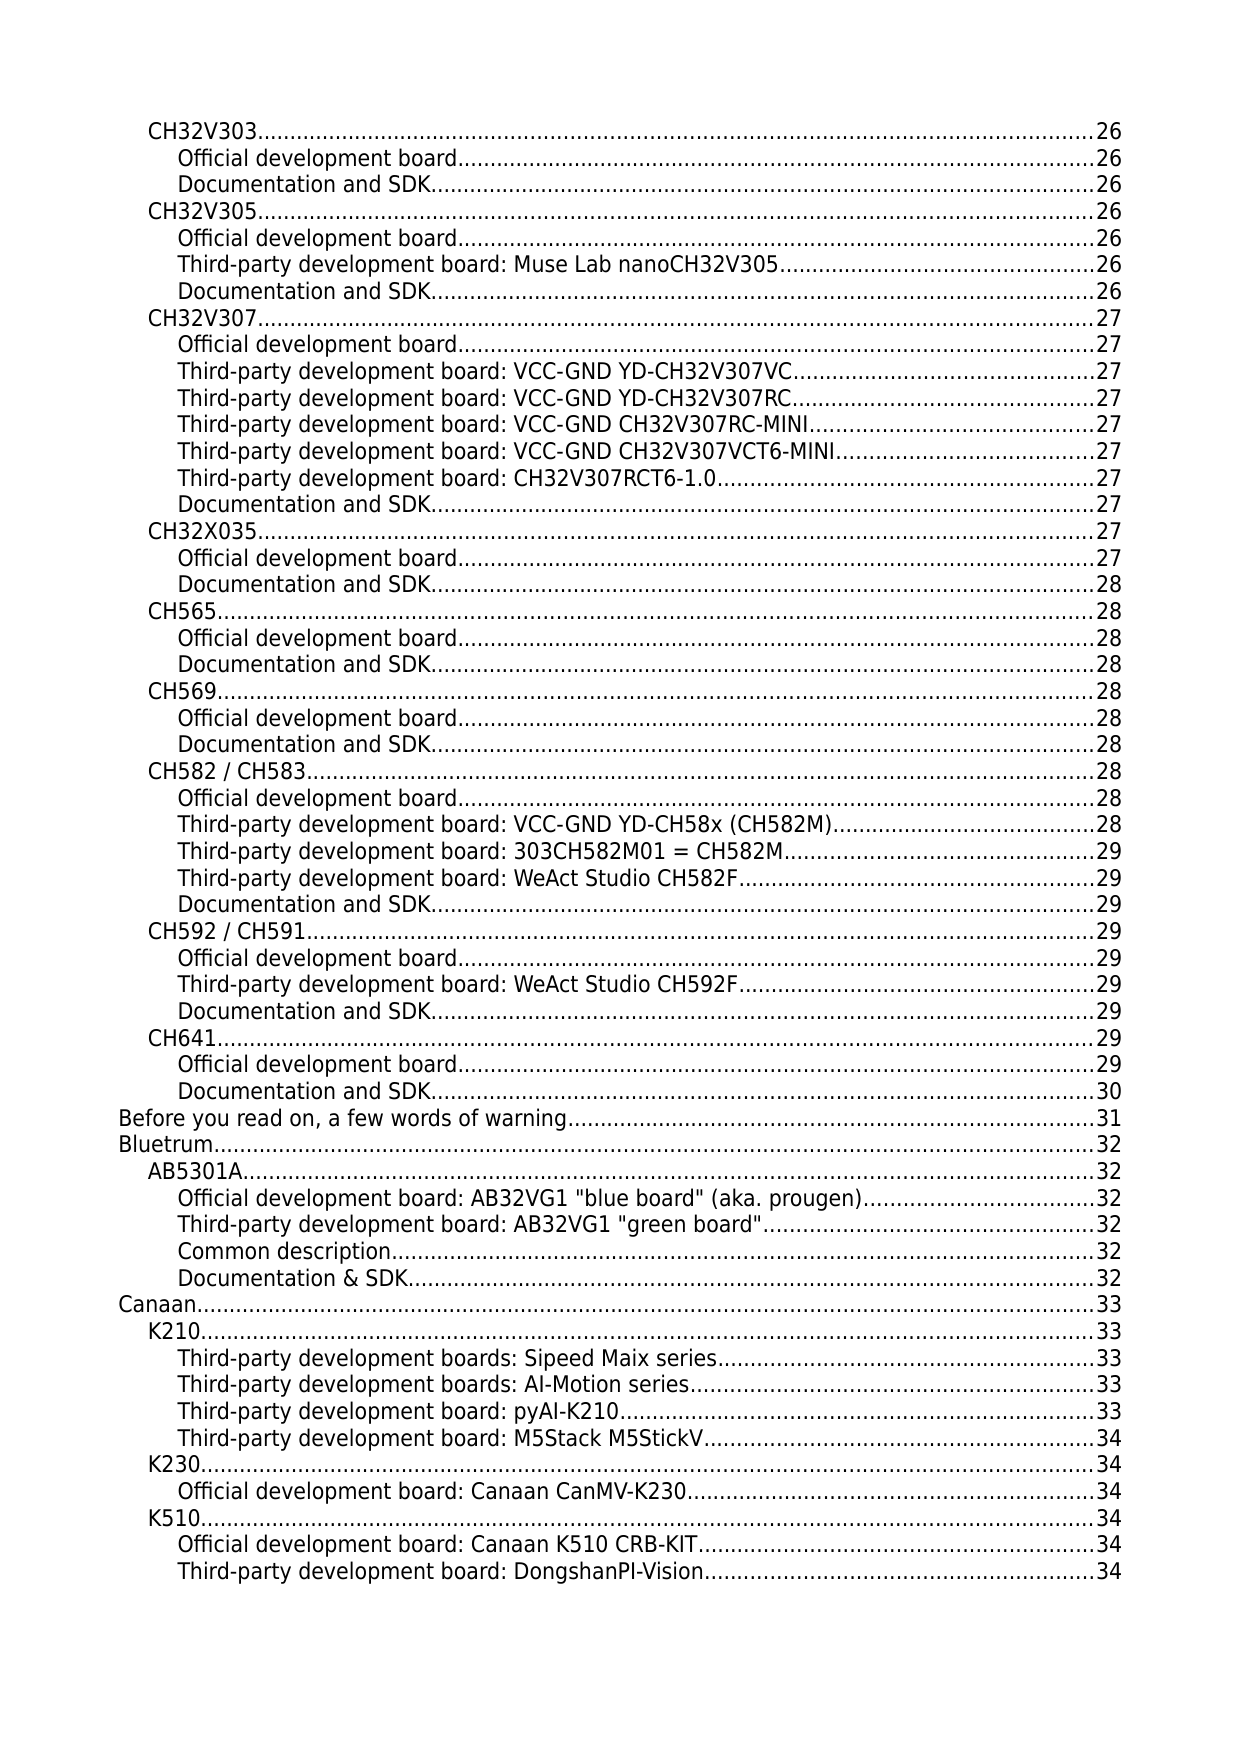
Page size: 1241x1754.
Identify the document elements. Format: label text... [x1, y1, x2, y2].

text CH582 / CH583 28 [148, 758, 1122, 785]
text CH565 28 [148, 598, 1122, 625]
text Third-party development board: VCC-GND YD-CH32V307VC 27 [177, 358, 1122, 385]
text CH569 28 [148, 678, 1122, 705]
text Third-party development board: AB32VG1 "green board" 32 [177, 1211, 1122, 1238]
text Documentation and SDK 28 [177, 731, 1122, 758]
text Third-party development board: VCC-GND CH32V307VCT6-MINI 27 [177, 438, 1122, 465]
text CH592 / CH591 29 [148, 918, 1122, 945]
text Documentation and SDK 26 [177, 171, 1122, 198]
text K230 34 [148, 1451, 1122, 1478]
text Documentation and SDK 28 [177, 571, 1122, 598]
text Third-party development board: VCC-GND YD-CH32V307RC 27 [177, 385, 1122, 411]
text Documentation and SDK 27 [177, 491, 1122, 518]
text Third-party development board: VCC-GND CH32V307RC-MINI 27 [177, 411, 1122, 438]
text Third-party development board: 303CH582M01 = CH582M 29 [177, 838, 1122, 865]
text Bluetrum 32 [118, 1131, 1122, 1158]
text Third-party development boards: AI-Motion series 33 [177, 1371, 1122, 1398]
text Official development board: AB32VG1 "blue board" (aka. prougen) 32 [177, 1185, 1122, 1211]
text K510 34 [148, 1505, 1122, 1531]
text Third-party development board: WeAct Studio CH582F 29 [177, 865, 1122, 891]
text Documentation and SDK 26 [177, 278, 1122, 305]
text Official development board 28 [177, 705, 1122, 731]
text Documentation and SDK 28 [177, 651, 1122, 678]
text K210 33 [148, 1318, 1122, 1345]
text Official development board 26 [177, 225, 1122, 251]
text Third-party development board: M5Stack M5StickV 34 [177, 1425, 1122, 1451]
text Official development board 29 [177, 945, 1122, 971]
text Third-party development board: pyAI-K210 33 [177, 1398, 1122, 1425]
text Documentation and SDK 29 [177, 998, 1122, 1025]
text Official development board: Canaan CanMV-K230 34 [177, 1478, 1122, 1505]
text Canaan 33 [118, 1291, 1122, 1318]
text CH32V305 26 [148, 198, 1122, 225]
text Third-party development board: DongshanPI-Vision 34 [177, 1558, 1122, 1585]
text Official development board 27 [177, 545, 1122, 571]
text Documentation and SDK 30 [177, 1078, 1122, 1105]
text Documentation & SDK 32 [177, 1265, 1122, 1291]
text Common description 32 [177, 1238, 1122, 1265]
text Third-party development board: VCC-GND YD-CH58x (CH582M) 28 [177, 811, 1122, 838]
text Official development board: Canaan K510 CRB-KIT 34 [177, 1531, 1122, 1558]
text Official development board 28 [177, 625, 1122, 651]
text CH32V303 26 [148, 118, 1122, 145]
text Third-party development boards: Sipeed Maix series 33 [177, 1345, 1122, 1371]
text Official development board 29 [177, 1051, 1122, 1078]
text Third-party development board: WeAct Studio CH592F 29 [177, 971, 1122, 998]
text CH32X035 27 [148, 518, 1122, 545]
text AB5301A 32 [148, 1158, 1122, 1185]
text CH641 29 [148, 1025, 1122, 1051]
text CH32V307 27 [148, 305, 1122, 331]
text Official development board 28 [177, 785, 1122, 811]
text Third-party development board: CH32V307RCT6-1.0 27 [177, 465, 1122, 491]
text Third-party development board: Muse Lab nanoCH32V305 26 [177, 251, 1122, 278]
text Documentation and SDK 29 [177, 891, 1122, 918]
text Official development board 26 [177, 145, 1122, 171]
text Official development board 27 [177, 331, 1122, 358]
text Before you read on, a few words of warning 31 [118, 1105, 1122, 1131]
